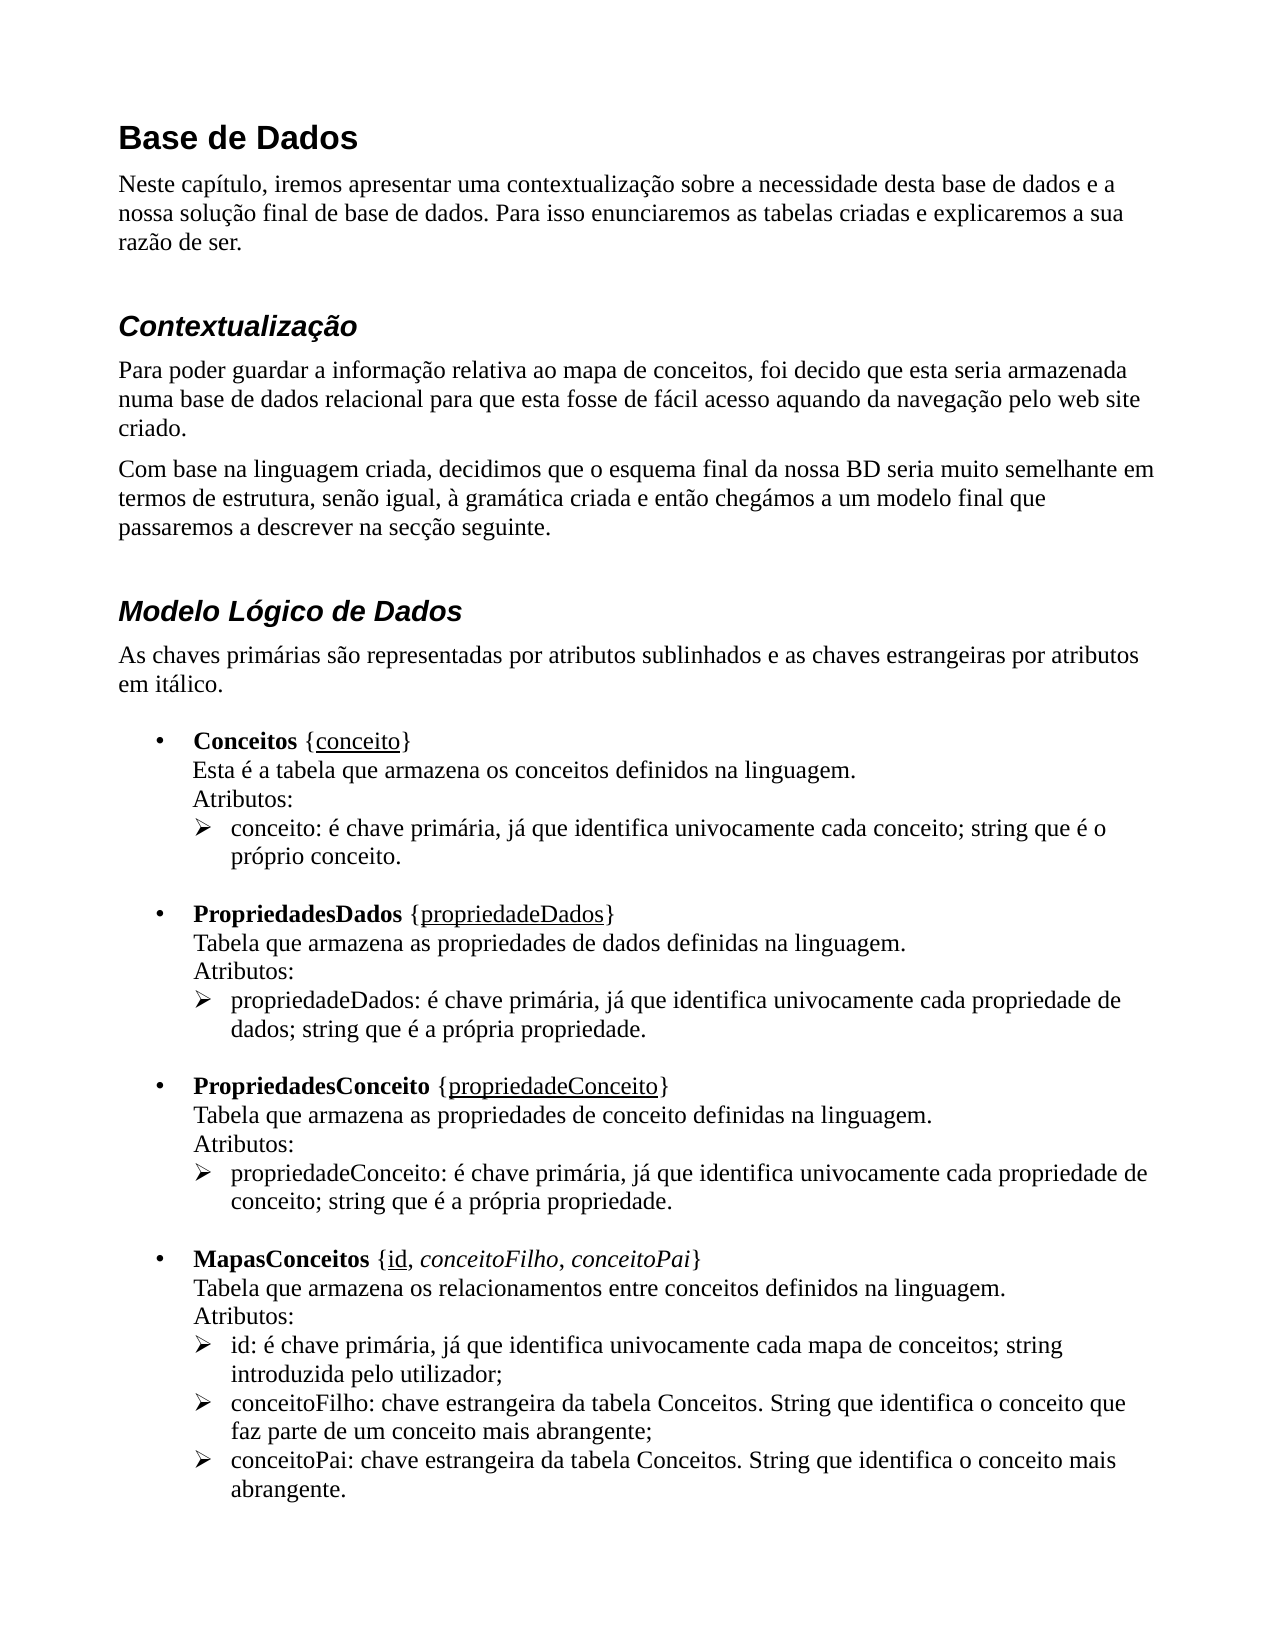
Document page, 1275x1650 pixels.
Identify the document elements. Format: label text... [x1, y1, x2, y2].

text Neste capítulo, iremos apresentar uma contextualização sobre a necessidade desta base de dados e a nossa solução final de base de dados. Para isso enunciaremos as tabelas criadas e explicaremos a sua razão de ser. [118, 169, 1157, 256]
subtitle Contextualização [118, 309, 1157, 343]
text Com base na linguagem criada, decidimos que o esquema final da nossa BD seria muito semelhante em termos de estrutura, senão igual, à gramática criada e então chegámos a um modelo final que passaremos a descrever na secção seguinte. [118, 454, 1157, 540]
list Tabela que armazena os relacionamentos entre conceitos definidos na linguagem. [156, 1273, 1157, 1301]
list conceitoFilho: chave estrangeira da tabela Conceitos. String que identifica o conceito que faz parte de um conceito mais abrangente; [193, 1388, 1157, 1445]
list PropriedadesConceito {propriedadeConceito} [156, 1071, 1157, 1100]
text Atributos: [118, 784, 1157, 813]
list MapasConceitos {id, conceitoFilho, conceitoPai} [156, 1244, 1157, 1273]
text Para poder guardar a informação relativa ao mapa de conceitos, foi decido que esta seria armazenada numa base de dados relacional para que esta fosse de fácil acesso aquando da navegação pelo web site criado. [118, 355, 1157, 442]
list id: é chave primária, já que identifica univocamente cada mapa de conceitos; string introduzida pelo utilizador; [193, 1330, 1157, 1388]
list Tabela que armazena as propriedades de dados definidas na linguagem. [156, 928, 1157, 956]
list conceitoPai: chave estrangeira da tabela Conceitos. String que identifica o conceito mais abrangente. [193, 1445, 1157, 1503]
list Atributos: [156, 956, 1157, 985]
subtitle Base de Dados [118, 118, 1157, 157]
list PropriedadesDados {propriedadeDados} [156, 899, 1157, 928]
text As chaves primárias são representadas por atributos sublinhados e as chaves estrangeiras por atributos em itálico. [118, 640, 1157, 698]
list conceito: é chave primária, já que identifica univocamente cada conceito; string que é o próprio conceito. [193, 813, 1157, 870]
list Atributos: [156, 1301, 1157, 1330]
list propriedadeConceito: é chave primária, já que identifica univocamente cada propriedade de conceito; string que é a própria propriedade. [193, 1158, 1157, 1215]
subtitle Modelo Lógico de Dados [118, 594, 1157, 628]
list Conceitos {conceito} [156, 726, 1157, 755]
list Tabela que armazena as propriedades de conceito definidas na linguagem. [156, 1100, 1157, 1129]
text Esta é a tabela que armazena os conceitos definidos na linguagem. [118, 755, 1157, 784]
list propriedadeDados: é chave primária, já que identifica univocamente cada propriedade de dados; string que é a própria propriedade. [193, 985, 1157, 1043]
list Atributos: [156, 1129, 1157, 1158]
